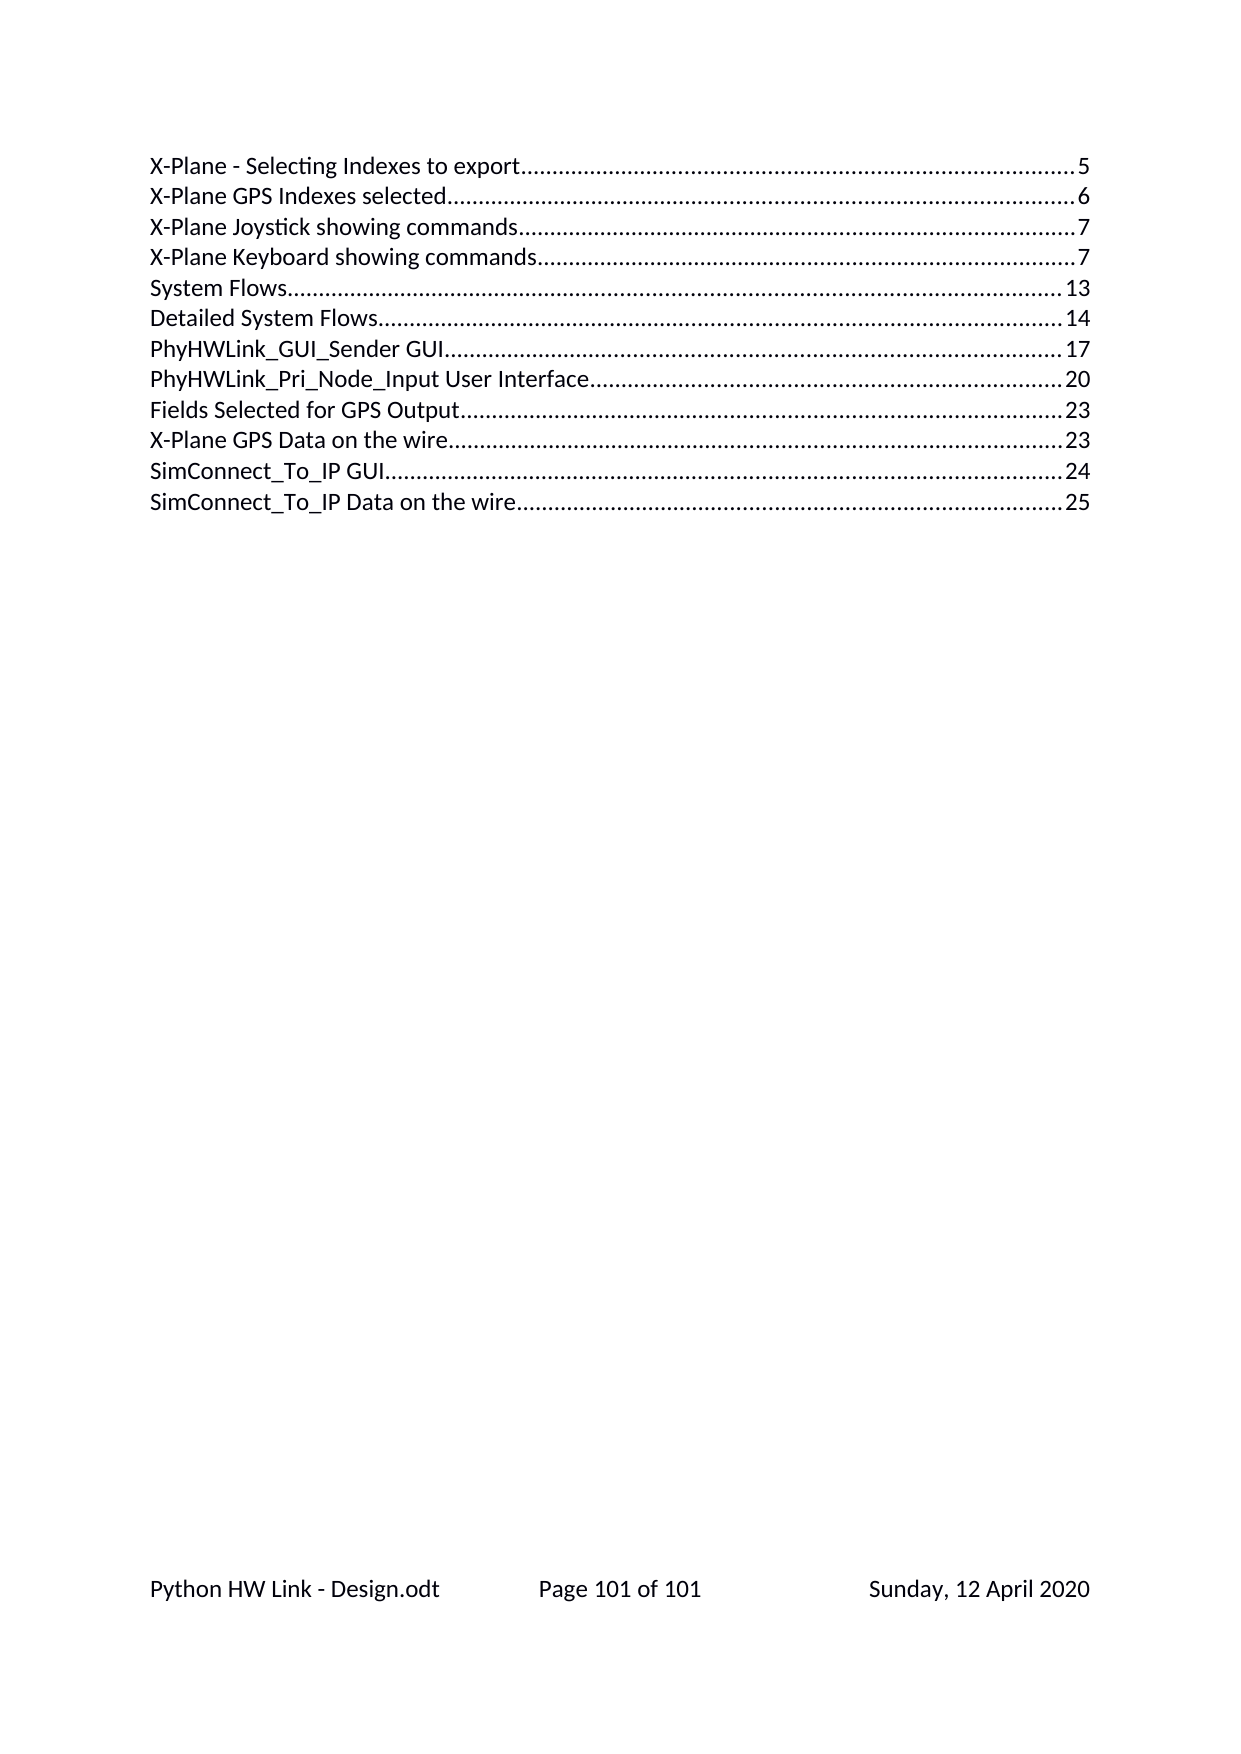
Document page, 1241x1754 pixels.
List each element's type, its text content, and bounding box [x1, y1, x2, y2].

text Detailed System Flows 14 [150, 303, 1090, 333]
text X-Plane GPS Data on the wire 23 [150, 425, 1090, 455]
text X-Plane Keyboard showing commands 7 [150, 242, 1090, 272]
text X-Plane GPS Indexes selected 6 [150, 181, 1090, 211]
text SimConnect_To_IP Data on the wire 25 [150, 486, 1090, 516]
text Fields Selected for GPS Output 23 [150, 394, 1090, 425]
text X-Plane - Selecting Indexes to export 5 [150, 150, 1090, 181]
text SimConnect_To_IP GUI 24 [150, 455, 1090, 486]
text PhyHWLink_GUI_Sender GUI 17 [150, 333, 1090, 364]
text PhyHWLink_Pri_Node_Input User Interface 20 [150, 364, 1090, 394]
text X-Plane Joystick showing commands 7 [150, 211, 1090, 242]
text System Flows 13 [150, 272, 1090, 303]
